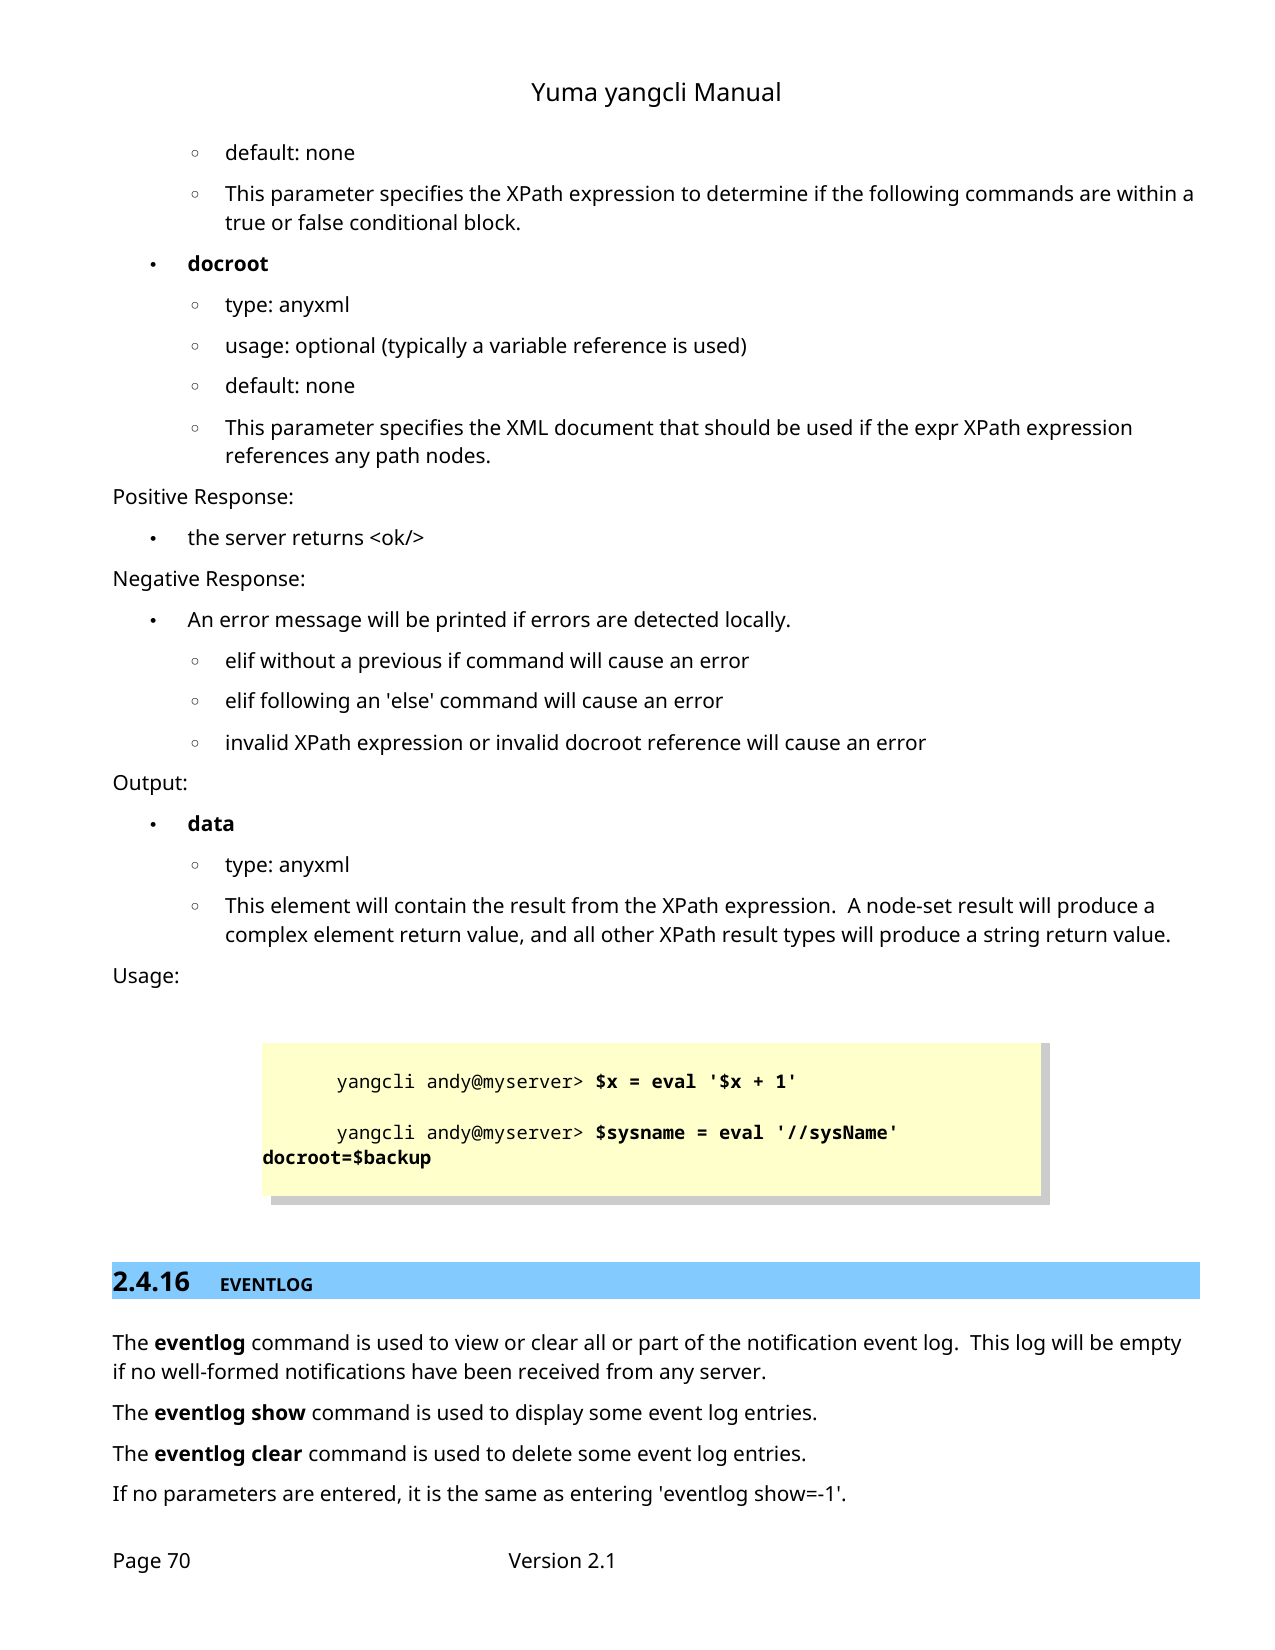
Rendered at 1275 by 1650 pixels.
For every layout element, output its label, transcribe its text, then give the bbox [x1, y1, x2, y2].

list This element will contain the result from the XPath expression. A node-set result will produce a complex element return value, and all other XPath result types will produce a string return value. [187, 891, 1200, 948]
text yangcli andy@myserver> $x = eval '$x + 1' [262, 1068, 1041, 1094]
list type: anyxml [187, 290, 1200, 318]
text Positive Response: [112, 482, 1200, 510]
list the server returns <ok/> [150, 523, 1200, 551]
subtitle eventlog [112, 1262, 1200, 1299]
list default: none [187, 138, 1200, 167]
text Usage: [112, 961, 1200, 989]
text yangcli andy@myserver> $sysname = eval '//sysName' docroot=$backup [262, 1119, 1041, 1170]
list elif without a previous if command will cause an error [187, 646, 1200, 674]
text The eventlog command is used to view or clear all or part of the notification event log. This log will be empty if no well-formed notifications have been received from any server. [112, 1328, 1200, 1385]
list data [150, 809, 1200, 838]
list default: none [187, 372, 1200, 400]
list elif following an 'else' command will cause an error [187, 687, 1200, 715]
list type: anyxml [187, 850, 1200, 879]
list An error message will be printed if errors are detected locally. [150, 605, 1200, 633]
text The eventlog show command is used to display some event log entries. [112, 1398, 1200, 1426]
text Negative Response: [112, 564, 1200, 592]
list docroot [150, 249, 1200, 277]
list invalid XPath expression or invalid docroot reference will cause an error [187, 728, 1200, 756]
list This parameter specifies the XML document that should be used if the expr XPath expression references any path nodes. [187, 413, 1200, 469]
text Output: [112, 768, 1200, 797]
list usage: optional (typically a variable reference is used) [187, 331, 1200, 359]
text The eventlog clear command is used to delete some event log entries. [112, 1439, 1200, 1467]
text If no parameters are entered, it is the same as entering 'eventlog show=-1'. [112, 1479, 1200, 1508]
list This parameter specifies the XPath expression to determine if the following commands are within a true or false conditional block. [187, 179, 1200, 236]
